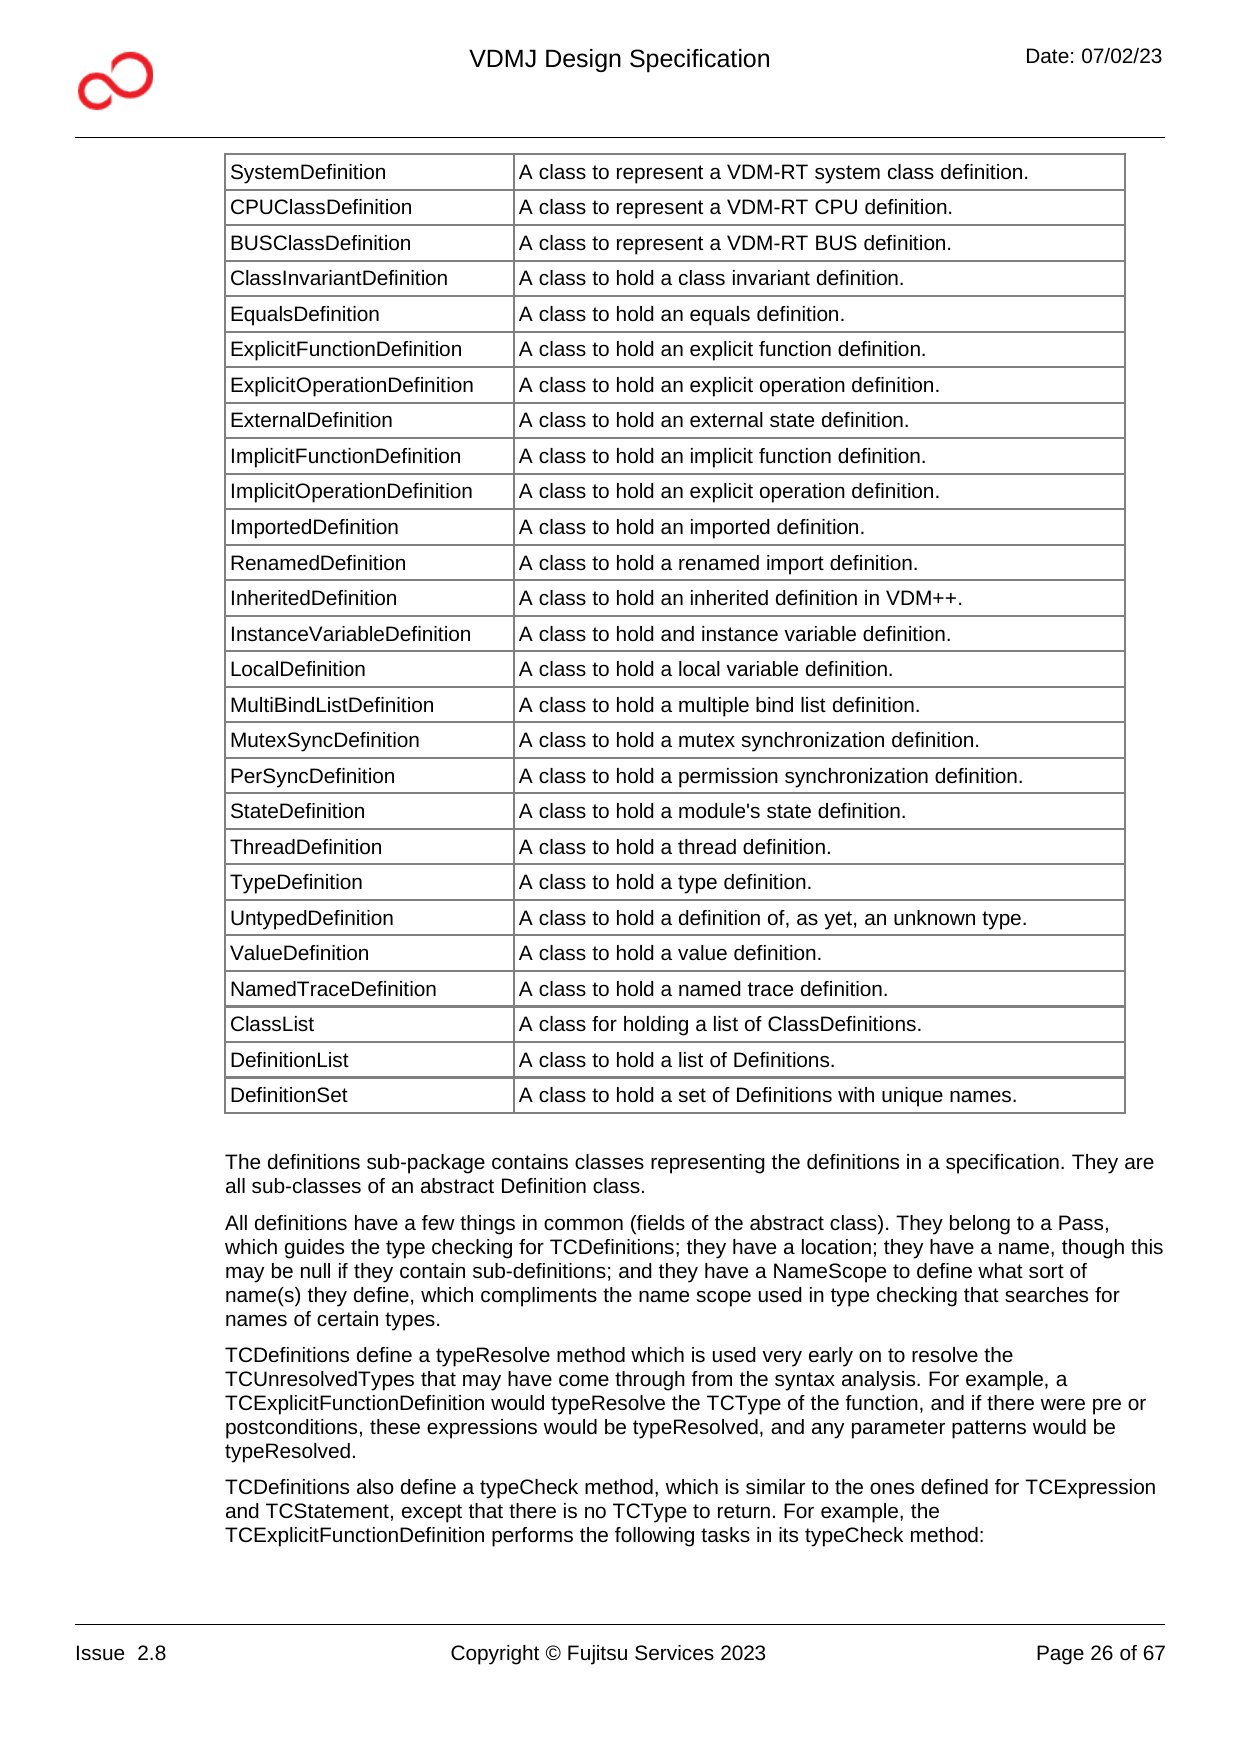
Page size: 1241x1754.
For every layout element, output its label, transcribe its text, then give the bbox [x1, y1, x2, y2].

table_cell A class to hold a module's state definition. [515, 794, 1124, 828]
table_cell NamedTraceDefinition [226, 972, 513, 1005]
table_cell A class to hold a named trace definition. [515, 972, 1124, 1005]
table_cell A class to hold an imported definition. [515, 510, 1124, 544]
table_cell ThreadDefinition [226, 830, 513, 863]
table_cell A class to hold an explicit function definition. [515, 333, 1124, 366]
text TCDefinitions define a typeResolve method which is used very early on to resolve the TCUnresolvedTypes that may have come through from the syntax analysis. For example, a TCExplicitFunctionDefinition would typeResolve the TCType of the function, and if there were pre or postconditions, these expressions would be typeResolved, and any parameter patterns would be typeResolved. [225, 1343, 1165, 1463]
table_cell ImplicitOperationDefinition [226, 475, 513, 508]
table_cell A class for holding a list of ClassDefinitions. [515, 1008, 1124, 1041]
table_cell BUSClassDefinition [226, 226, 513, 259]
table_cell DefinitionSet [226, 1079, 513, 1112]
table_cell MultiBindListDefinition [226, 688, 513, 721]
table_cell DefinitionList [226, 1043, 513, 1076]
table_cell A class to hold a type definition. [515, 865, 1124, 899]
table_cell A class to hold a thread definition. [515, 830, 1124, 863]
table_cell A class to hold a permission synchronization definition. [515, 759, 1124, 792]
table_cell A class to hold a renamed import definition. [515, 546, 1124, 579]
table_cell EqualsDefinition [226, 297, 513, 331]
table_cell SystemDefinition [226, 155, 513, 188]
table_cell TypeDefinition [226, 865, 513, 899]
table_cell A class to hold a class invariant definition. [515, 262, 1124, 295]
table_cell A class to hold a list of Definitions. [515, 1043, 1124, 1076]
table_cell A class to represent a VDM-RT CPU definition. [515, 191, 1124, 224]
table_cell A class to hold a mutex synchronization definition. [515, 723, 1124, 757]
table_cell A class to hold an inherited definition in VDM++. [515, 581, 1124, 615]
table_cell ExplicitFunctionDefinition [226, 333, 513, 366]
table_cell InstanceVariableDefinition [226, 617, 513, 650]
table_cell ClassInvariantDefinition [226, 262, 513, 295]
table_cell ImplicitFunctionDefinition [226, 439, 513, 473]
table_cell StateDefinition [226, 794, 513, 828]
table_cell A class to hold and instance variable definition. [515, 617, 1124, 650]
table_cell ExplicitOperationDefinition [226, 368, 513, 402]
table_cell A class to hold a value definition. [515, 936, 1124, 970]
table_cell A class to hold a multiple bind list definition. [515, 688, 1124, 721]
table_cell A class to hold an equals definition. [515, 297, 1124, 331]
table_cell A class to hold an implicit function definition. [515, 439, 1124, 473]
table_cell LocalDefinition [226, 652, 513, 686]
table_cell MutexSyncDefinition [226, 723, 513, 757]
text TCDefinitions also define a typeCheck method, which is similar to the ones defined for TCExpression and TCStatement, except that there is no TCType to return. For example, the TCExplicitFunctionDefinition performs the following tasks in its typeCheck method: [225, 1476, 1165, 1547]
table_cell A class to represent a VDM-RT BUS definition. [515, 226, 1124, 259]
text All definitions have a few things in common (fields of the abstract class). They belong to a Pass, which guides the type checking for TCDefinitions; they have a location; they have a name, though this may be null if they contain sub-definitions; and they have a NameScope to define what sort of name(s) they define, which compliments the name scope used in type checking that searches for names of certain types. [225, 1211, 1165, 1331]
table_cell CPUClassDefinition [226, 191, 513, 224]
table_cell PerSyncDefinition [226, 759, 513, 792]
table_cell UntypedDefinition [226, 901, 513, 934]
table_cell A class to represent a VDM-RT system class definition. [515, 155, 1124, 188]
table_cell RenamedDefinition [226, 546, 513, 579]
table_cell A class to hold an external state definition. [515, 404, 1124, 437]
table_cell ValueDefinition [226, 936, 513, 970]
picture [78, 44, 153, 120]
table_cell A class to hold an explicit operation definition. [515, 368, 1124, 402]
table_cell ExternalDefinition [226, 404, 513, 437]
table_cell ClassList [226, 1008, 513, 1041]
table_cell A class to hold a local variable definition. [515, 652, 1124, 686]
table_cell ImportedDefinition [226, 510, 513, 544]
text The definitions sub-package contains classes representing the definitions in a specification. They are all sub-classes of an abstract Definition class. [225, 1151, 1165, 1198]
table_cell A class to hold an explicit operation definition. [515, 475, 1124, 508]
table_cell A class to hold a definition of, as yet, an unknown type. [515, 901, 1124, 934]
table_cell InheritedDefinition [226, 581, 513, 615]
table_cell A class to hold a set of Definitions with unique names. [515, 1079, 1124, 1112]
